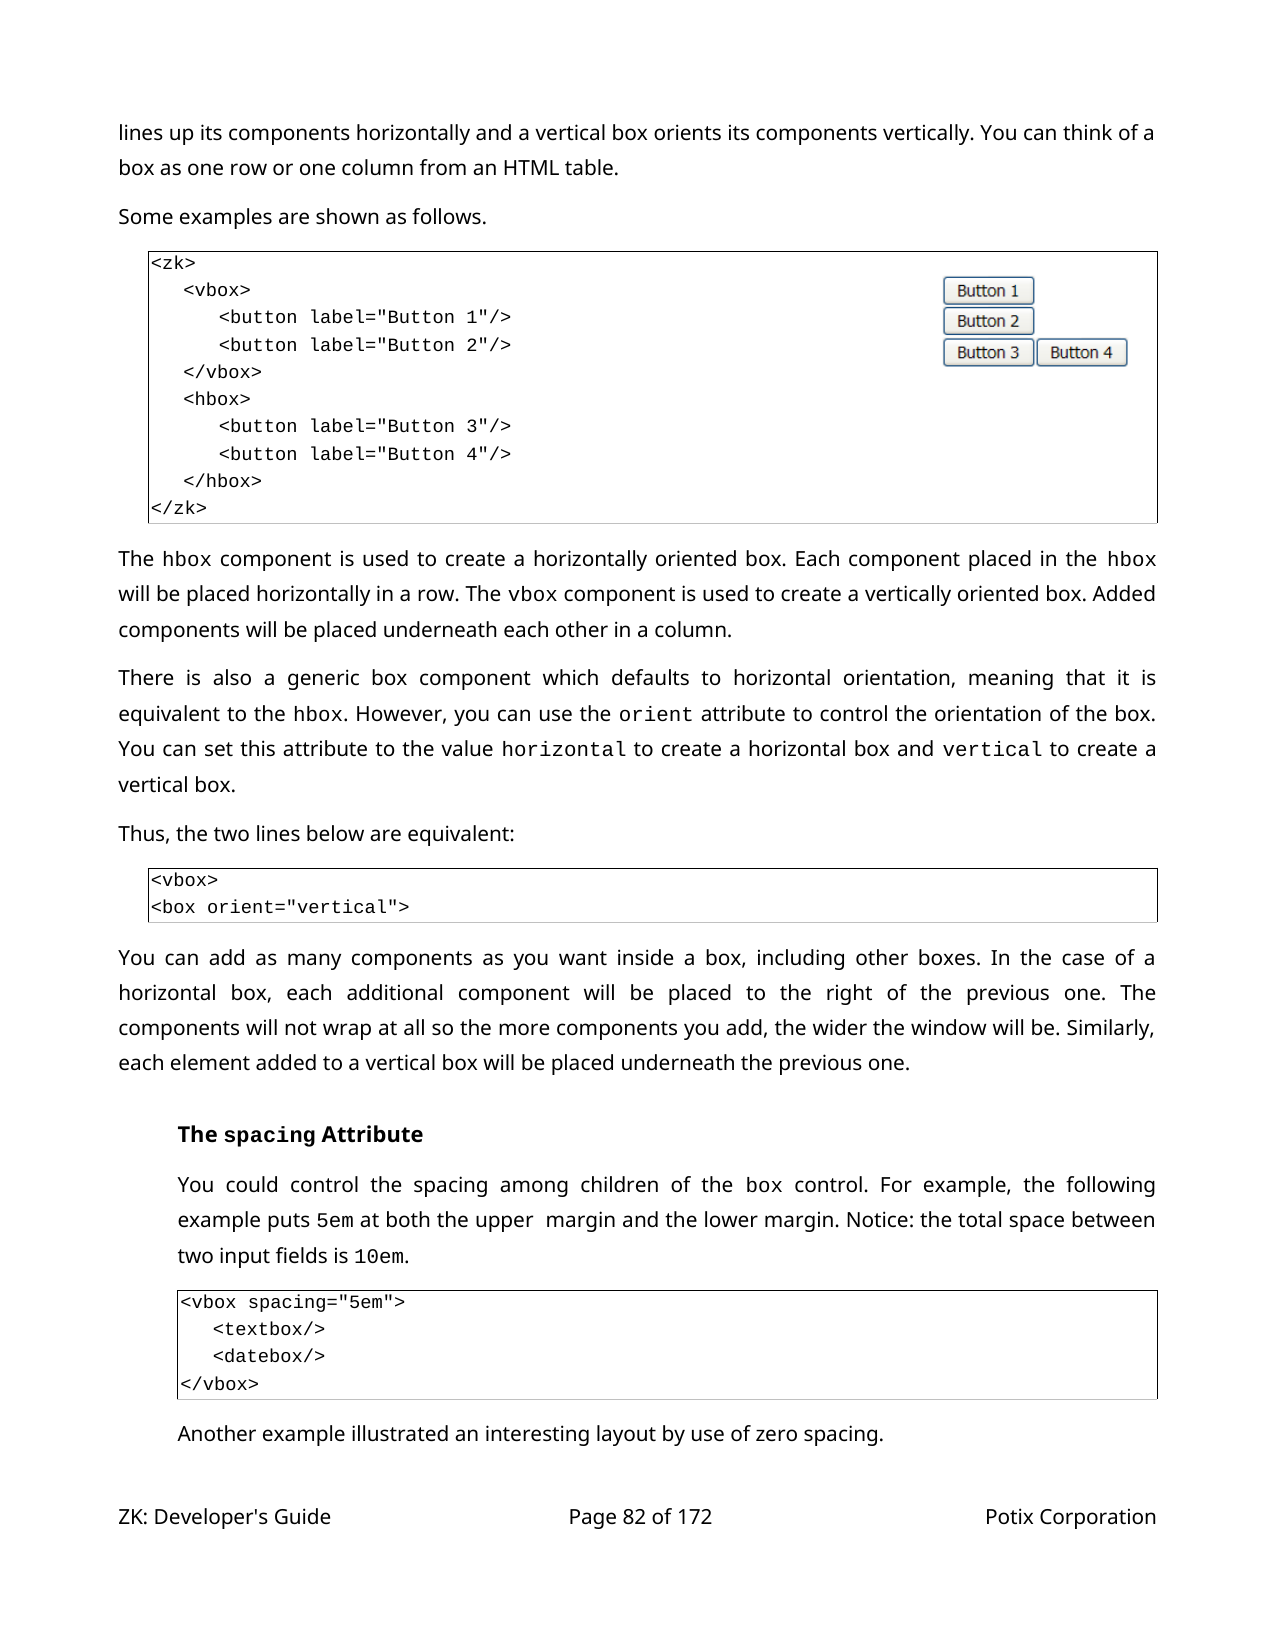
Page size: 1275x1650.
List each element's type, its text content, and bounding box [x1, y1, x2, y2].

text </zk> [149, 496, 1157, 523]
text <button label="Button 4"/> [149, 441, 1157, 466]
text <zk> [149, 252, 1157, 275]
text lines up its components horizontally and a vertical box orients its components vertically. You can think of a box as one row or one column from an HTML table. [118, 118, 1157, 182]
text <button label="Button 1"/> [149, 305, 939, 330]
text [1131, 333, 1157, 357]
text The hbox component is used to create a horizontally oriented box. Each component placed in the hbox will be placed horizontally in a row. The vbox component is used to create a vertically oriented box. Added components will be placed underneath each other in a column. [118, 544, 1157, 643]
text [1131, 305, 1157, 330]
text You can add as many components as you want inside a box, including other boxes. In the case of a horizontal box, each additional component will be placed to the right of the previous one. The components will not wrap at all so the more components you add, the wider the window will be. Similarly, each element added to a vertical box will be placed underneath the previous one. [118, 943, 1157, 1076]
text </vbox> [178, 1371, 1157, 1399]
text You could control the spacing among children of the box control. For example, the following example puts 5em at both the upper margin and the lower margin. Notice: the total space between two input fields is 10em. [177, 1170, 1157, 1269]
text <vbox spacing="5em"> [178, 1291, 1157, 1314]
text Another example illustrated an interesting layout by use of zero spacing. [177, 1419, 1157, 1448]
text <box orient="vertical"> [149, 895, 1157, 922]
text <vbox> [149, 278, 939, 302]
text [1131, 278, 1157, 302]
text </vbox> [149, 360, 1157, 384]
text <hbox> [149, 387, 1157, 411]
text <button label="Button 2"/> [149, 333, 939, 357]
text </hbox> [149, 468, 1157, 493]
picture [939, 271, 1131, 370]
text Thus, the two lines below are equivalent: [118, 819, 1157, 847]
text <textbox/> [178, 1317, 1157, 1341]
text Some examples are shown as follows. [118, 202, 1157, 230]
text <button label="Button 3"/> [149, 414, 1157, 438]
text There is also a generic box component which defaults to horizontal orientation, meaning that it is equivalent to the hbox. However, you can use the orient attribute to control the orientation of the box. You can set this attribute to the value horizontal to create a horizontal box and vertical to create a vertical box. [118, 663, 1157, 798]
text <datebox/> [178, 1344, 1157, 1368]
subtitle The spacing Attribute [177, 1119, 1157, 1149]
text <vbox> [149, 869, 1157, 892]
